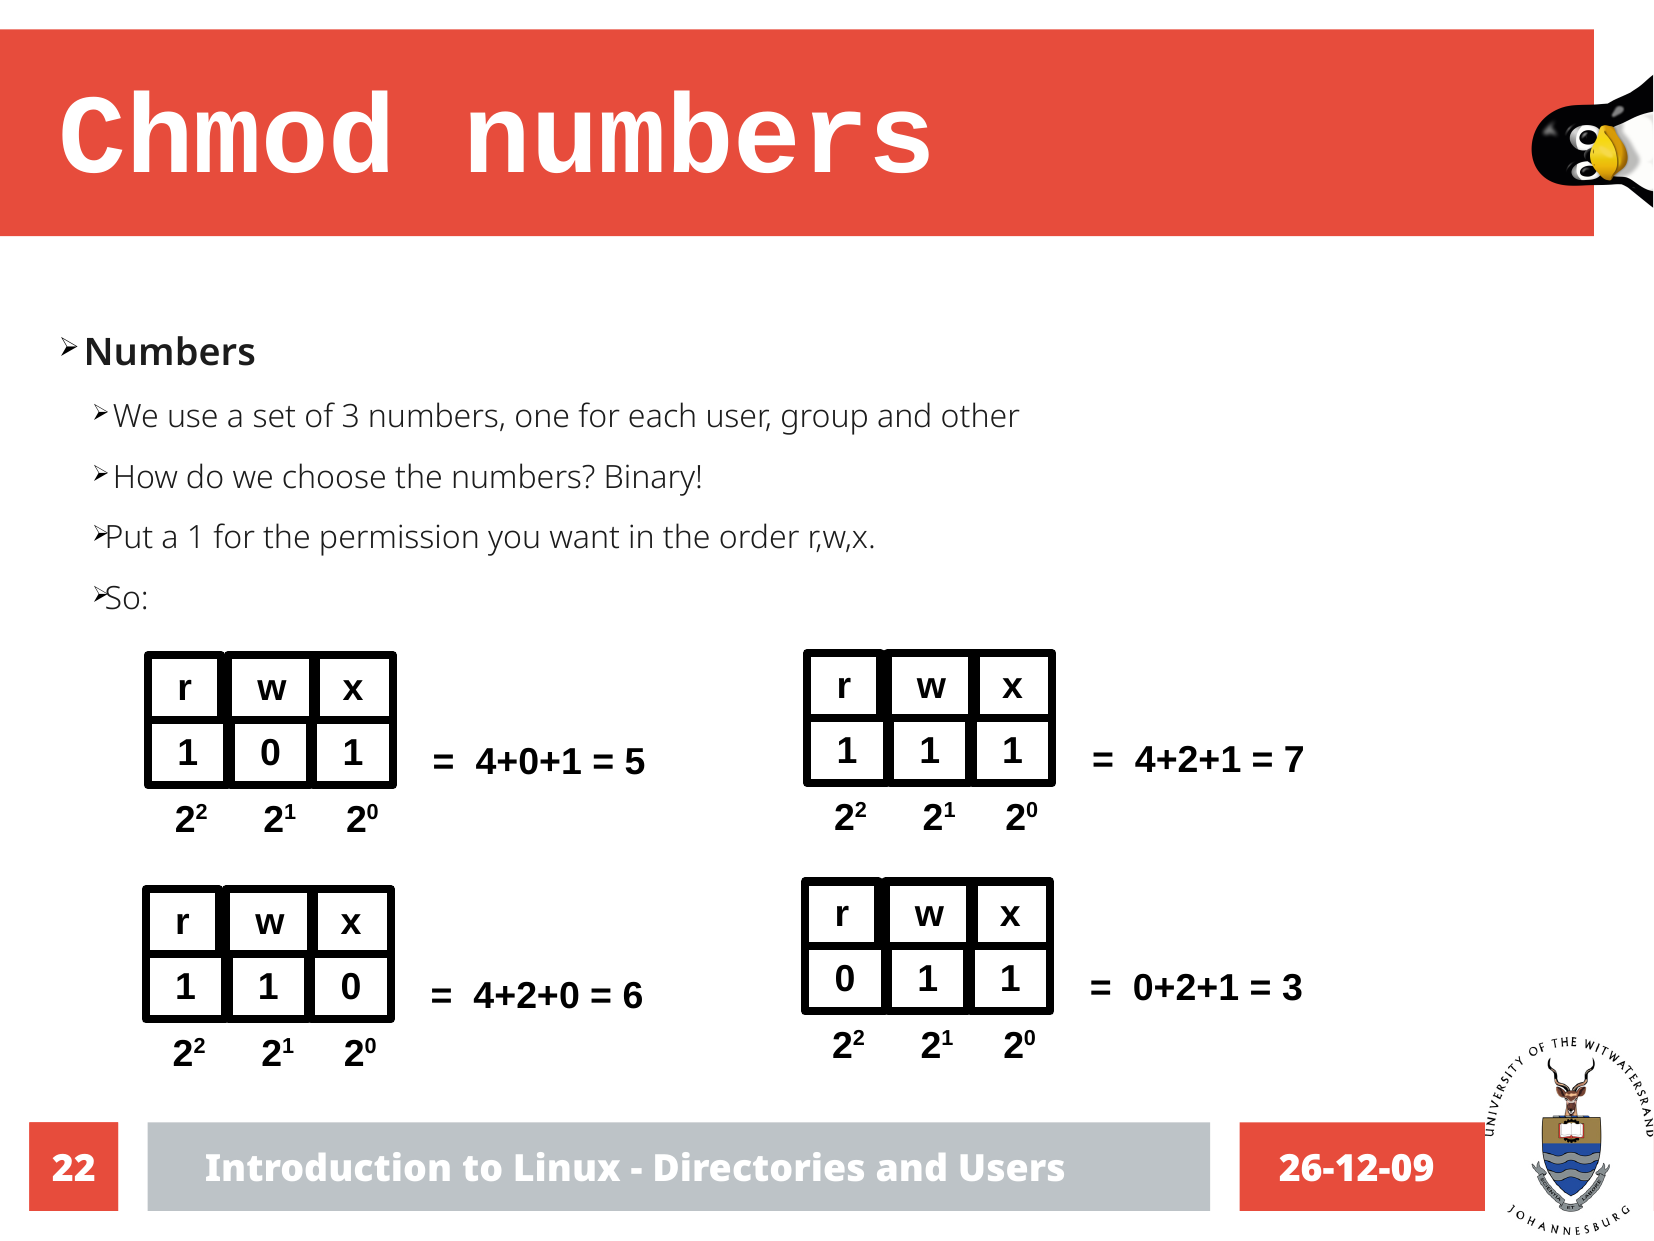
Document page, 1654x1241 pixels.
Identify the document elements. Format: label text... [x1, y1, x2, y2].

text_box 20 [331, 790, 402, 848]
text_box 22 [819, 788, 890, 846]
text_box = 4+2+1 = 7 [1077, 731, 1391, 799]
list Numbers We use a set of 3 numbers, one for each user, group and other How do we choose the numbers? Binary! Put a 1 for the permission you want in the order r,w,x. So: [58, 324, 1586, 619]
text_box r [807, 653, 881, 714]
text_box = 4+2+0 = 6 [415, 967, 729, 1036]
text_box 0 [805, 946, 884, 1012]
text_box 1 [970, 946, 1051, 1012]
picture [1514, 23, 1654, 276]
text_box w [228, 655, 309, 716]
text_box 22 [157, 1024, 229, 1082]
text_box 1 [807, 718, 886, 784]
text_box 1 [145, 954, 224, 1020]
text_box 21 [907, 788, 979, 846]
text_box 21 [246, 1024, 317, 1082]
text_box x [313, 655, 393, 716]
text_box 0 [311, 954, 391, 1020]
text_box 1 [887, 946, 966, 1012]
text_box 20 [988, 1016, 1059, 1074]
text_box 1 [228, 954, 307, 1020]
text_box x [970, 881, 1051, 942]
text_box = 0+2+1 = 3 [1075, 959, 1389, 1028]
text_box 1 [972, 718, 1053, 784]
text_box x [972, 653, 1053, 714]
text_box x [311, 889, 391, 950]
text_box 1 [889, 718, 968, 784]
title Chmod numbers [58, 59, 1594, 207]
text_box 21 [905, 1016, 977, 1074]
text_box w [887, 653, 968, 714]
text_box w [226, 889, 307, 950]
text_box 21 [248, 790, 319, 848]
text_box 1 [147, 720, 226, 786]
text_box 20 [990, 788, 1061, 846]
text_box w [885, 881, 966, 942]
text_box 0 [230, 720, 309, 786]
picture [1485, 1037, 1654, 1235]
text_box 22 [160, 790, 231, 848]
text_box r [805, 881, 879, 942]
text_box r [147, 655, 222, 716]
text_box 22 [817, 1016, 888, 1074]
text_box 1 [313, 720, 393, 786]
text_box = 4+0+1 = 5 [417, 733, 731, 802]
text_box 20 [329, 1024, 400, 1082]
text_box r [145, 889, 220, 950]
